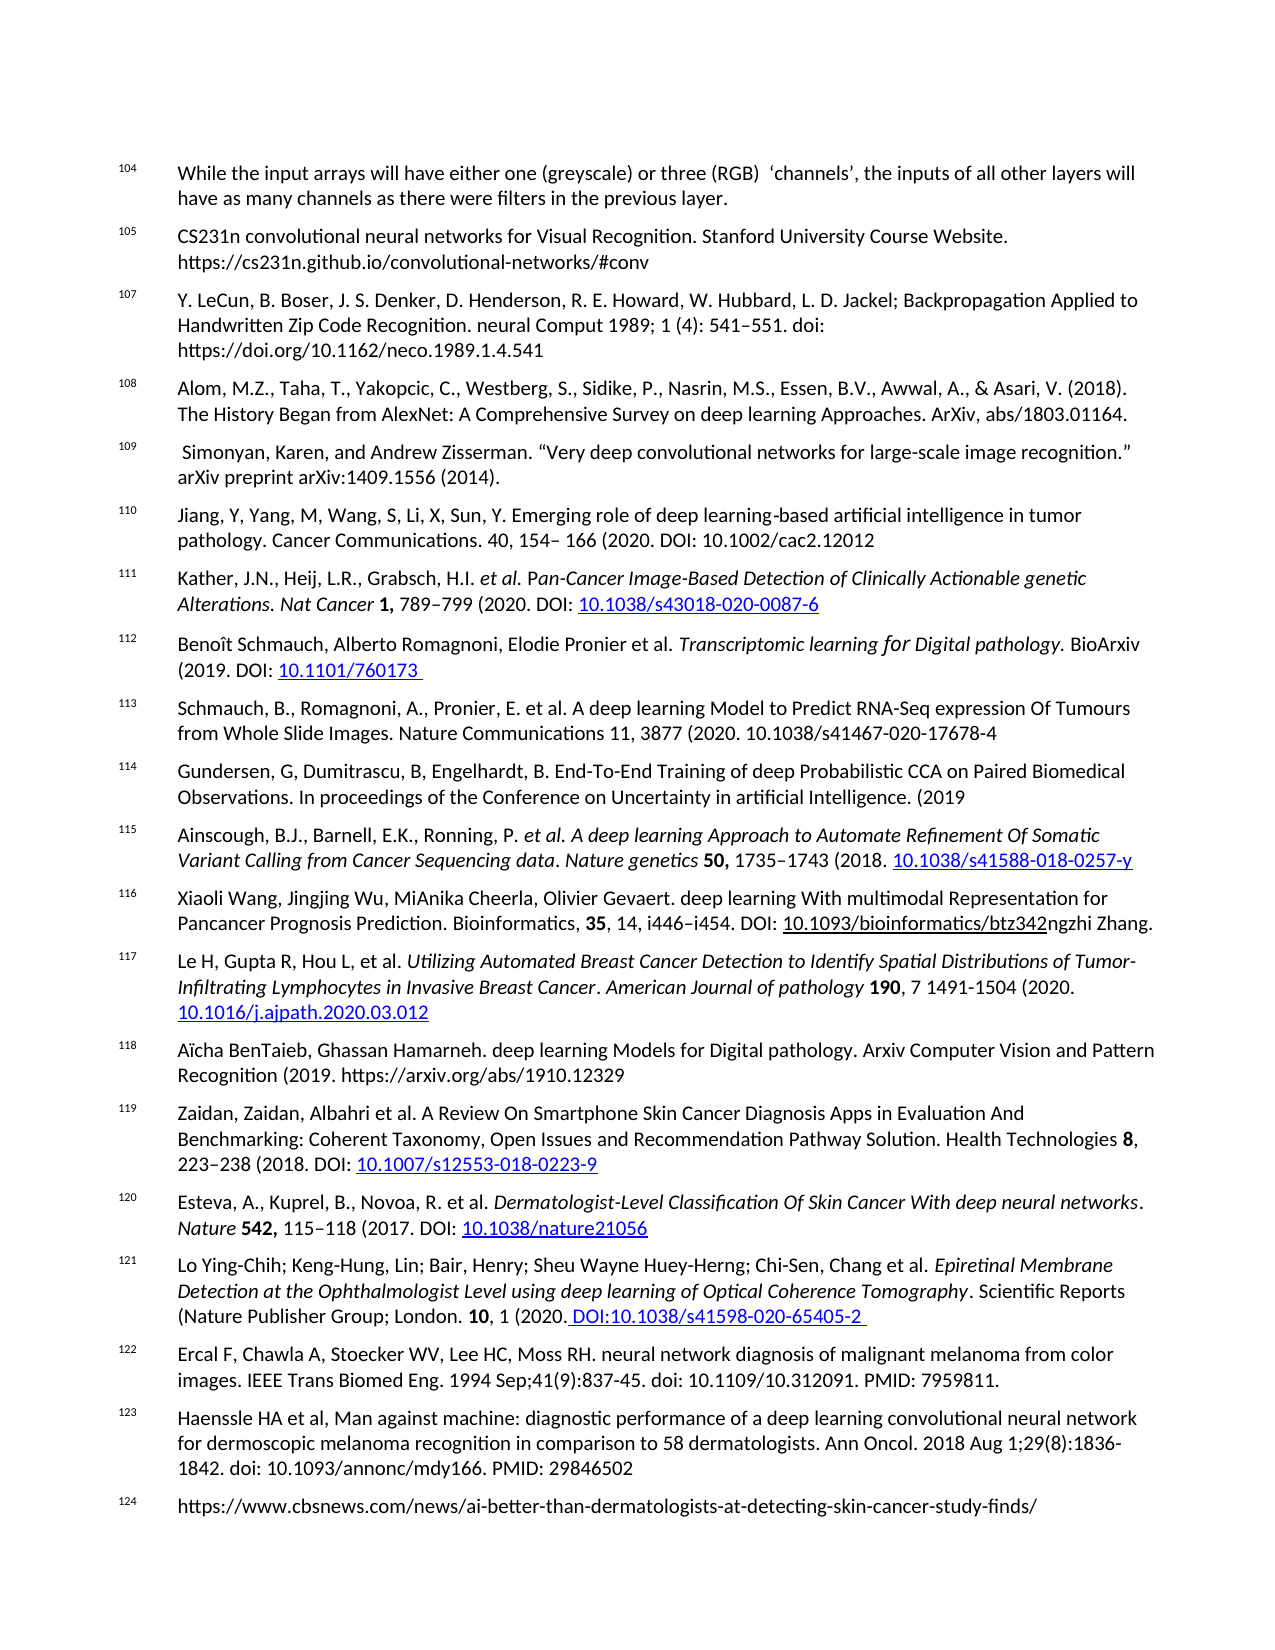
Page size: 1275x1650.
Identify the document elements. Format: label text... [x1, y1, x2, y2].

text Xiaoli Wang, Jingjing Wu, MiAnika Cheerla, Olivier Gevaert. deep learning With multimodal Representation for Pancancer Prognosis Prediction. Bioinformatics, 35, 14, i446–i454. DOI: 10.1093/bioinformatics/btz342ngzhi Zhang. [118, 885, 1157, 936]
text Y. LeCun, B. Boser, J. S. Denker, D. Henderson, R. E. Howard, W. Hubbard, L. D. Jackel; Backpropagation Applied to Handwritten Zip Code Recognition. neural Comput 1989; 1 (4): 541–551. doi: https://doi.org/10.1162/neco.1989.1.4.541 [118, 287, 1157, 363]
text Ainscough, B.J., Barnell, E.K., Ronning, P. et al. A deep learning Approach to Automate Refinement Of Somatic Variant Calling from Cancer Sequencing data. Nature genetics 50, 1735–1743 (2018. 10.1038/s41588-018-0257-y [118, 822, 1157, 873]
text Gundersen, G, Dumitrascu, B, Engelhardt, B. End-To-End Training of deep Probabilistic CCA on Paired Biomedical Observations. In proceedings of the Conference on Uncertainty in artificial Intelligence. (2019 [118, 758, 1157, 809]
text Alom, M.Z., Taha, T., Yakopcic, C., Westberg, S., Sidike, P., Nasrin, M.S., Essen, B.V., Awwal, A., & Asari, V. (2018). The History Began from AlexNet: A Comprehensive Survey on deep learning Approaches. ArXiv, abs/1803.01164. [118, 376, 1157, 426]
text Zaidan, Zaidan, Albahri et al. A Review On Smartphone Skin Cancer Diagnosis Apps in Evaluation And Benchmarking: Coherent Taxonomy, Open Issues and Recommendation Pathway Solution. Health Technologies 8, 223–238 (2018. DOI: 10.1007/s12553-018-0223-9 [118, 1101, 1157, 1177]
text Haenssle HA et al, Man against machine: diagnostic performance of a deep learning convolutional neural network for dermoscopic melanoma recognition in comparison to 58 dermatologists. Ann Oncol. 2018 Aug 1;29(8):1836-1842. doi: 10.1093/annonc/mdy166. PMID: 29846502 [118, 1405, 1157, 1481]
text https://www.cbsnews.com/news/ai-better-than-dermatologists-at-detecting-skin-cancer-study-finds/ [118, 1493, 1157, 1519]
text Lo Ying-Chih; Keng-Hung, Lin; Bair, Henry; Sheu Wayne Huey-Herng; Chi-Sen, Chang et al. Epiretinal Membrane Detection at the Ophthalmologist Level using deep learning of Optical Coherence Tomography. Scientific Reports (Nature Publisher Group; London. 10, 1 (2020. DOI:10.1038/s41598-020-65405-2 [118, 1253, 1157, 1329]
text Benoît Schmauch, Alberto Romagnoni, Elodie Pronier et al. Transcriptomic learning for Digital pathology. BioArxiv (2019. DOI: 10.1101/760173 [118, 629, 1157, 683]
text Aïcha BenTaieb, Ghassan Hamarneh. deep learning Models for Digital pathology. Arxiv Computer Vision and Pattern Recognition (2019. https://arxiv.org/abs/1910.12329 [118, 1037, 1157, 1088]
text Simonyan, Karen, and Andrew Zisserman. “Very deep convolutional networks for large-scale image recognition.” arXiv preprint arXiv:1409.1556 (2014). [118, 439, 1157, 490]
text Esteva, A., Kuprel, B., Novoa, R. et al. Dermatologist-Level Classification Of Skin Cancer With deep neural networks. Nature 542, 115–118 (2017. DOI: 10.1038/nature21056 [118, 1189, 1157, 1240]
text While the input arrays will have either one (greyscale) or three (RGB) ‘channels’, the inputs of all other layers will have as many channels as there were filters in the previous layer. [118, 160, 1157, 211]
text Ercal F, Chawla A, Stoecker WV, Lee HC, Moss RH. neural network diagnosis of malignant melanoma from color images. IEEE Trans Biomed Eng. 1994 Sep;41(9):837-45. doi: 10.1109/10.312091. PMID: 7959811. [118, 1341, 1157, 1392]
text Schmauch, B., Romagnoni, A., Pronier, E. et al. A deep learning Model to Predict RNA-Seq expression Of Tumours from Whole Slide Images. Nature Communications 11, 3877 (2020. 10.1038/s41467-020-17678-4 [118, 695, 1157, 746]
text Le H, Gupta R, Hou L, et al. Utilizing Automated Breast Cancer Detection to Identify Spatial Distributions of Tumor-Infiltrating Lymphocytes in Invasive Breast Cancer. American Journal of pathology 190, 7 1491-1504 (2020. 10.1016/j.ajpath.2020.03.012 [118, 948, 1157, 1025]
text Jiang, Y, Yang, M, Wang, S, Li, X, Sun, Y. Emerging role of deep learning‐based artificial intelligence in tumor pathology. Cancer Communications. 40, 154– 166 (2020. DOI: 10.1002/cac2.12012 [118, 502, 1157, 553]
text Kather, J.N., Heij, L.R., Grabsch, H.I. et al. Pan-Cancer Image-Based Detection of Clinically Actionable genetic Alterations. Nat Cancer 1, 789–799 (2020. DOI: 10.1038/s43018-020-0087-6 [118, 566, 1157, 616]
text CS231n convolutional neural networks for Visual Recognition. Stanford University Course Website. https://cs231n.github.io/convolutional-networks/#conv [118, 223, 1157, 274]
